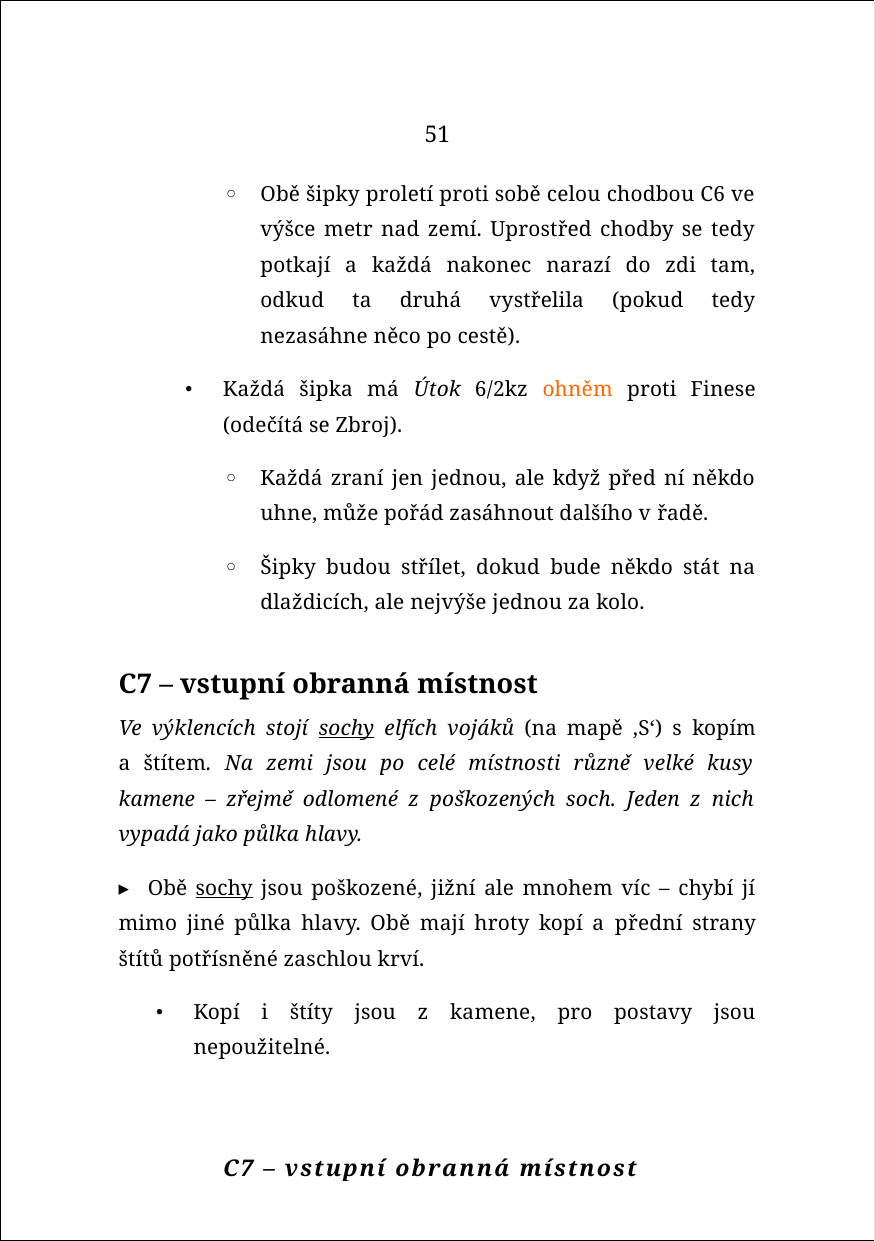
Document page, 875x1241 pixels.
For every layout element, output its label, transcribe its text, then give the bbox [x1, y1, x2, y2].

text ▸ Obě sochy jsou poškozené, jižní ale mnohem víc – chybí jí mimo jiné půlka hlavy. Obě mají hroty kopí a⁠ přední strany štítů potřísněné zaschlou krví. [118, 873, 756, 972]
subtitle C7 – vstupní obranná místnost [118, 664, 756, 701]
list Šipky budou střílet, dokud bude někdo stát na dlaždicích, ale nejvýše jednou za kolo. [223, 552, 756, 616]
text Ve výklencích stojí sochy elfích vojáků (na mapě ‚S‘) s⁠ kopím a⁠ štítem. Na zemi jsou po celé místnosti různě velké kusy kamene – zřejmě odlomené z⁠ poškozených soch. Jeden z⁠ nich vypadá jako půlka hlavy. [118, 713, 756, 848]
list Každá šipka má Útok 6/2kz ohněm proti Finese (odečítá se Zbroj). [185, 374, 756, 438]
list Kopí i⁠ štíty jsou z⁠ kamene, pro postavy jsou nepoužitelné. [156, 997, 756, 1061]
list Obě šipky proletí proti sobě celou chodbou C6 ve výšce metr nad zemí. Uprostřed chodby se tedy potkají a⁠ každá nakonec narazí do zdi tam, odkud ta druhá vystřelila (pokud tedy nezasáhne něco po cestě). [223, 179, 756, 349]
list Každá zraní jen jednou, ale když před ní někdo uhne, může pořád zasáhnout dalšího v⁠ řadě. [223, 463, 756, 527]
